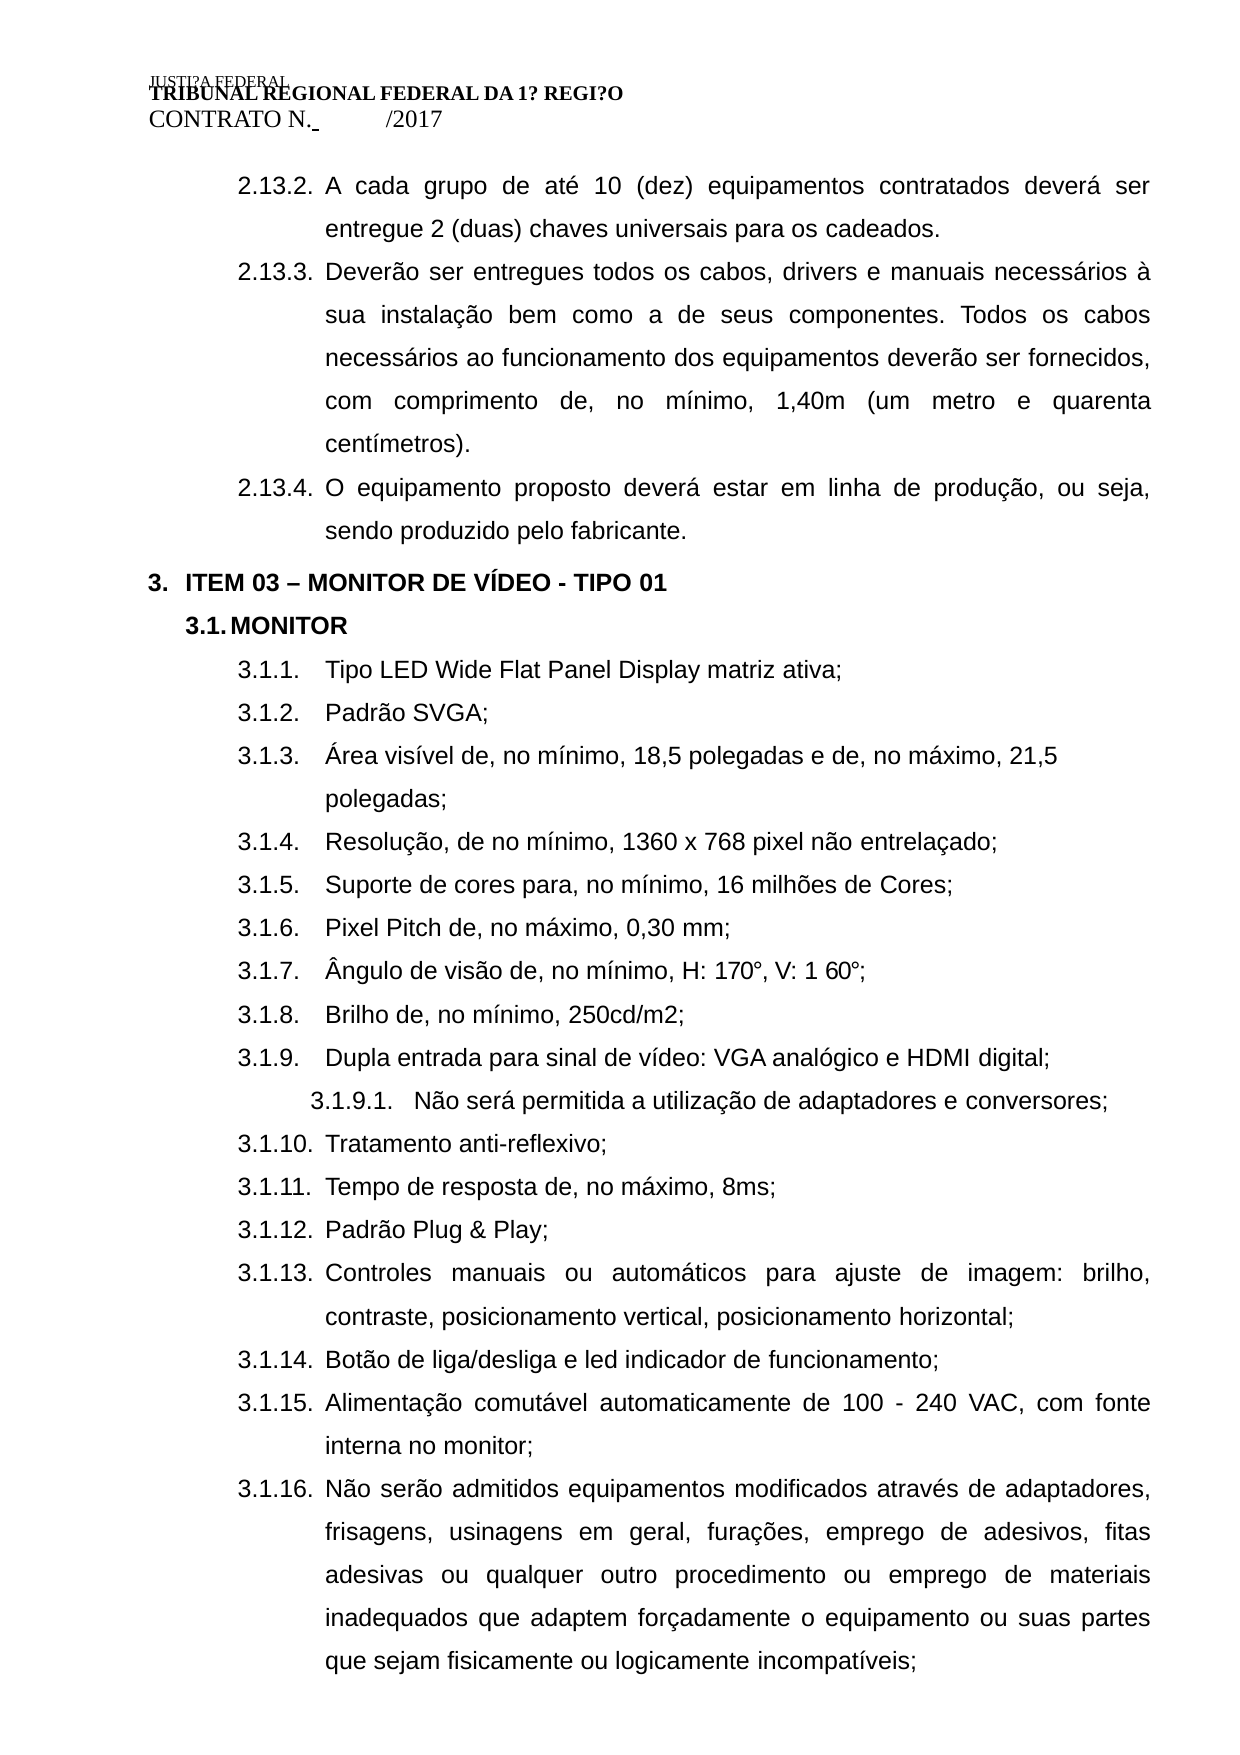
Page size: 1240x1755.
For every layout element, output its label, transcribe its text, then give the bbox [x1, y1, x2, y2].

list Resolução, de no mínimo, 1360 x 768 pixel não entrelaçado; [237, 827, 1162, 856]
list Tempo de resposta de, no máximo, 8ms; [237, 1172, 1162, 1201]
list Deverão ser entregues todos os cabos, drivers e manuais necessários à sua instalação bem como a de seus componentes. Todos os cabos necessários ao funcionamento dos equipamentos deverão ser fornecidos, com comprimento de, no mínimo, 1,40m (um metro e quarenta centímetros). [237, 257, 1152, 458]
list Alimentação comutável automaticamente de 100 - 240 VAC, com fonte interna no monitor; [237, 1388, 1152, 1459]
list Suporte de cores para, no mínimo, 16 milhões de Cores; [237, 870, 1162, 899]
list MONITOR [185, 611, 1162, 640]
list Área visível de, no mínimo, 18,5 polegadas e de, no máximo, 21,5 polegadas; [237, 741, 1152, 813]
subtitle ITEM 03 – MONITOR DE VÍDEO - TIPO 01 [148, 568, 1162, 597]
list Botão de liga/desliga e led indicador de funcionamento; [237, 1345, 1162, 1373]
list Não será permitida a utilização de adaptadores e conversores; [310, 1086, 1162, 1114]
list Brilho de, no mínimo, 250cd/m2; [237, 999, 1162, 1028]
list Não serão admitidos equipamentos modificados através de adaptadores, frisagens, usinagens em geral, furações, emprego de adesivos, fitas adesivas ou qualquer outro procedimento ou emprego de materiais inadequados que adaptem forçadamente o equipamento ou suas partes que sejam fisicamente ou logicamente incompatíveis; [237, 1474, 1152, 1675]
list Tratamento anti-reflexivo; [237, 1129, 1162, 1158]
list Pixel Pitch de, no máximo, 0,30 mm; [237, 913, 1162, 942]
list Tipo LED Wide Flat Panel Display matriz ativa; [237, 654, 1162, 683]
list Controles manuais ou automáticos para ajuste de imagem: brilho, contraste, posicionamento vertical, posicionamento horizontal; [237, 1258, 1152, 1330]
list A cada grupo de até 10 (dez) equipamentos contratados deverá ser entregue 2 (duas) chaves universais para os cadeados. [237, 171, 1152, 242]
list O equipamento proposto deverá estar em linha de produção, ou seja, sendo produzido pelo fabricante. [237, 472, 1152, 544]
list Ângulo de visão de, no mínimo, H: 170°, V: 1 60°; [237, 956, 1162, 985]
list Padrão Plug & Play; [237, 1215, 1162, 1244]
list Padrão SVGA; [237, 698, 1162, 726]
list Dupla entrada para sinal de vídeo: VGA analógico e HDMI digital; [237, 1043, 1162, 1071]
